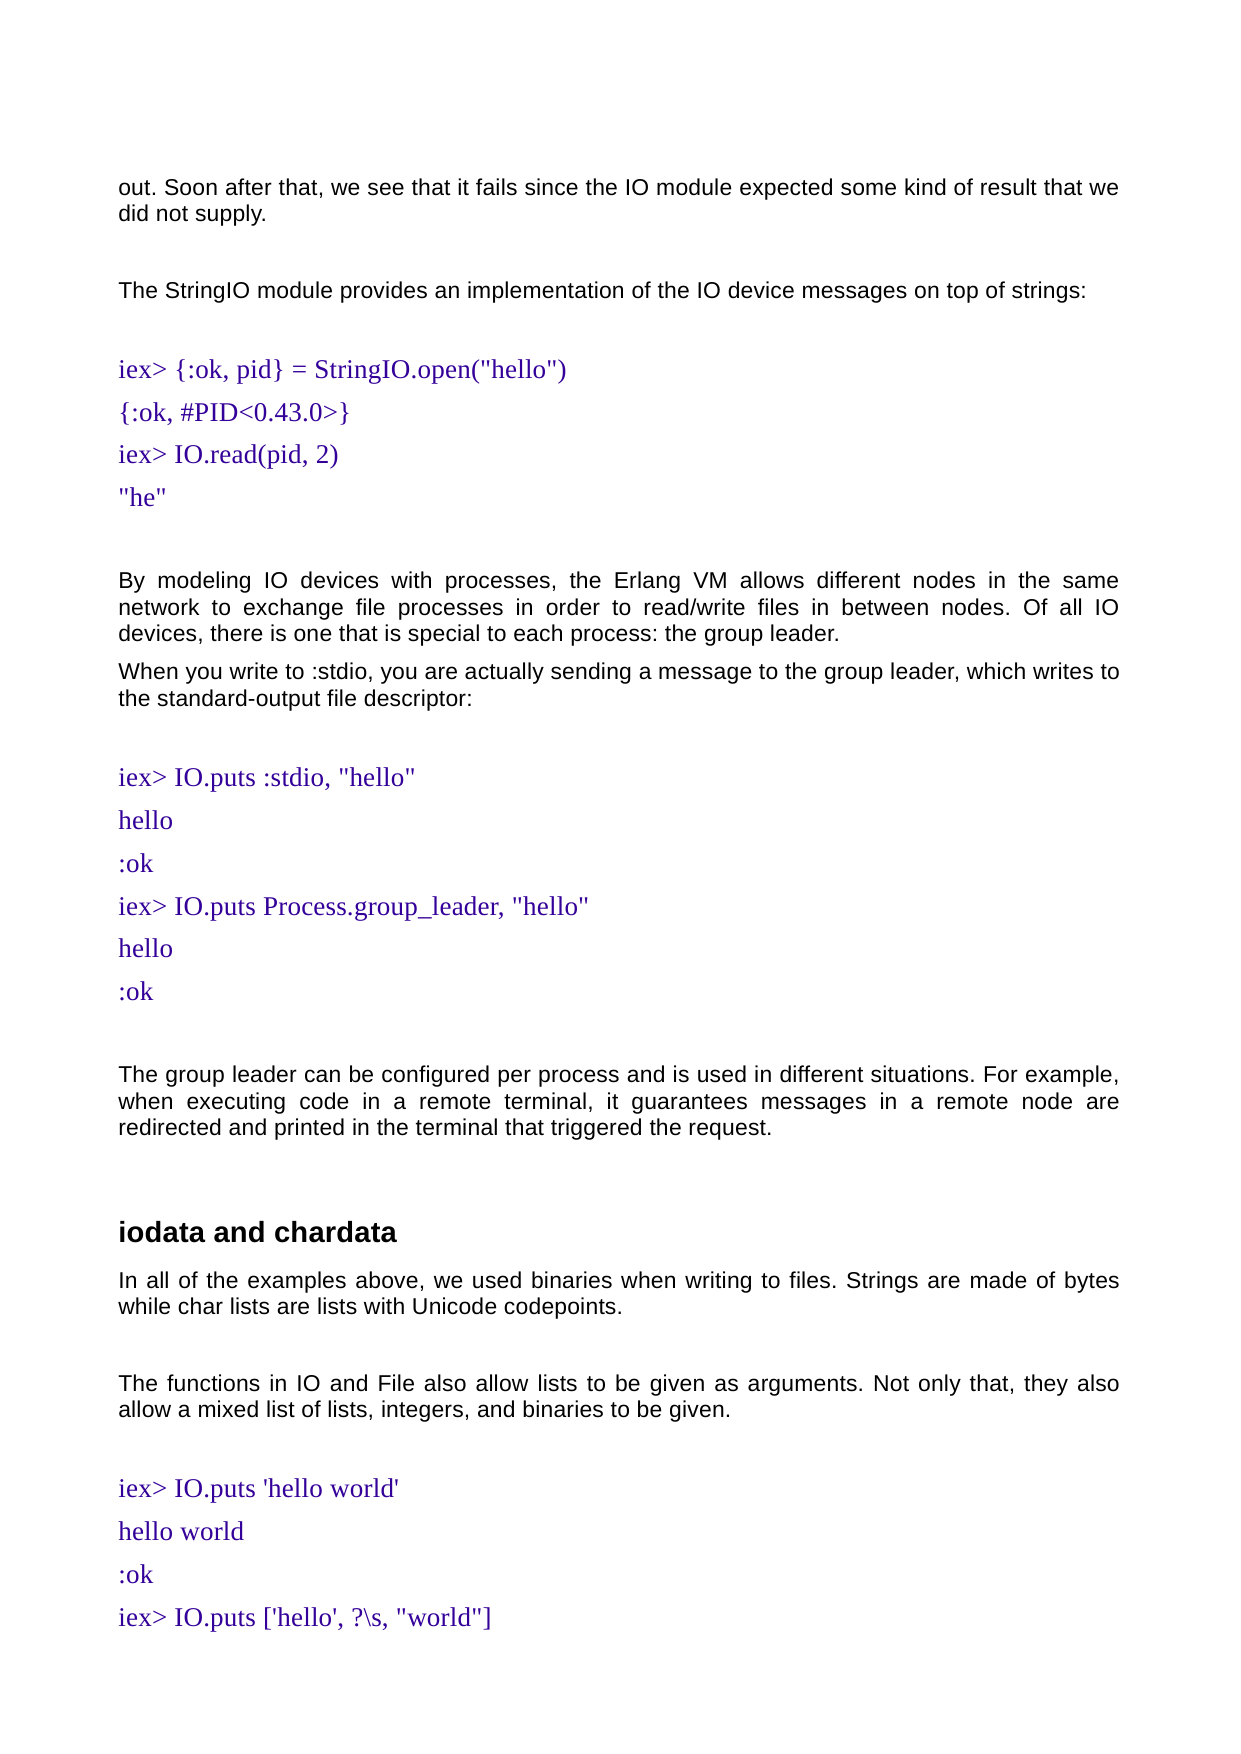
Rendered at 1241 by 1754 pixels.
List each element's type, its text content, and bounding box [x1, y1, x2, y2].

text iex> IO.puts 'hello world' [118, 1472, 1122, 1503]
text iex> IO.puts ['hello', ?\s, "world"] [118, 1601, 1122, 1632]
text :ok [118, 975, 1122, 1007]
text In all of the examples above, we used binaries when writing to files. Strings are made of bytes while char lists are lists with Unicode codepoints. [118, 1267, 1122, 1319]
text hello [118, 804, 1122, 835]
text {:ok, #PID<0.43.0>} [118, 396, 1122, 427]
text The StringIO module provides an implementation of the IO device messages on top of strings: [118, 277, 1122, 303]
text hello world [118, 1515, 1122, 1546]
text When you write to :stdio, you are actually sending a message to the group leader, which writes to the standard-output file descriptor: [118, 658, 1122, 711]
text The group leader can be configured per process and is used in different situations. For example, when executing code in a remote terminal, it guarantees messages in a remote node are redirected and printed in the terminal that triggered the request. [118, 1061, 1122, 1140]
text :ok [118, 847, 1122, 878]
text :ok [118, 1558, 1122, 1589]
text "he" [118, 482, 1122, 513]
text By modeling IO devices with processes, the Erlang VM allows different nodes in the same network to exchange file processes in order to read/write files in between nodes. Of all IO devices, there is one that is special to each process: the group leader. [118, 567, 1122, 646]
text iex> {:ok, pid} = StringIO.open("hello") [118, 353, 1122, 384]
text iex> IO.puts :stdio, "hello" [118, 761, 1122, 792]
text hello [118, 932, 1122, 964]
text iex> IO.read(pid, 2) [118, 439, 1122, 470]
text iex> IO.puts Process.group_leader, "hello" [118, 889, 1122, 921]
text out. Soon after that, we see that it fails since the IO module expected some kind of result that we did not supply. [118, 174, 1122, 227]
text The functions in IO and File also allow lists to be given as arguments. Not only that, they also allow a mixed list of lists, integers, and binaries to be given. [118, 1369, 1122, 1422]
subtitle iodata and chardata [118, 1215, 1122, 1248]
